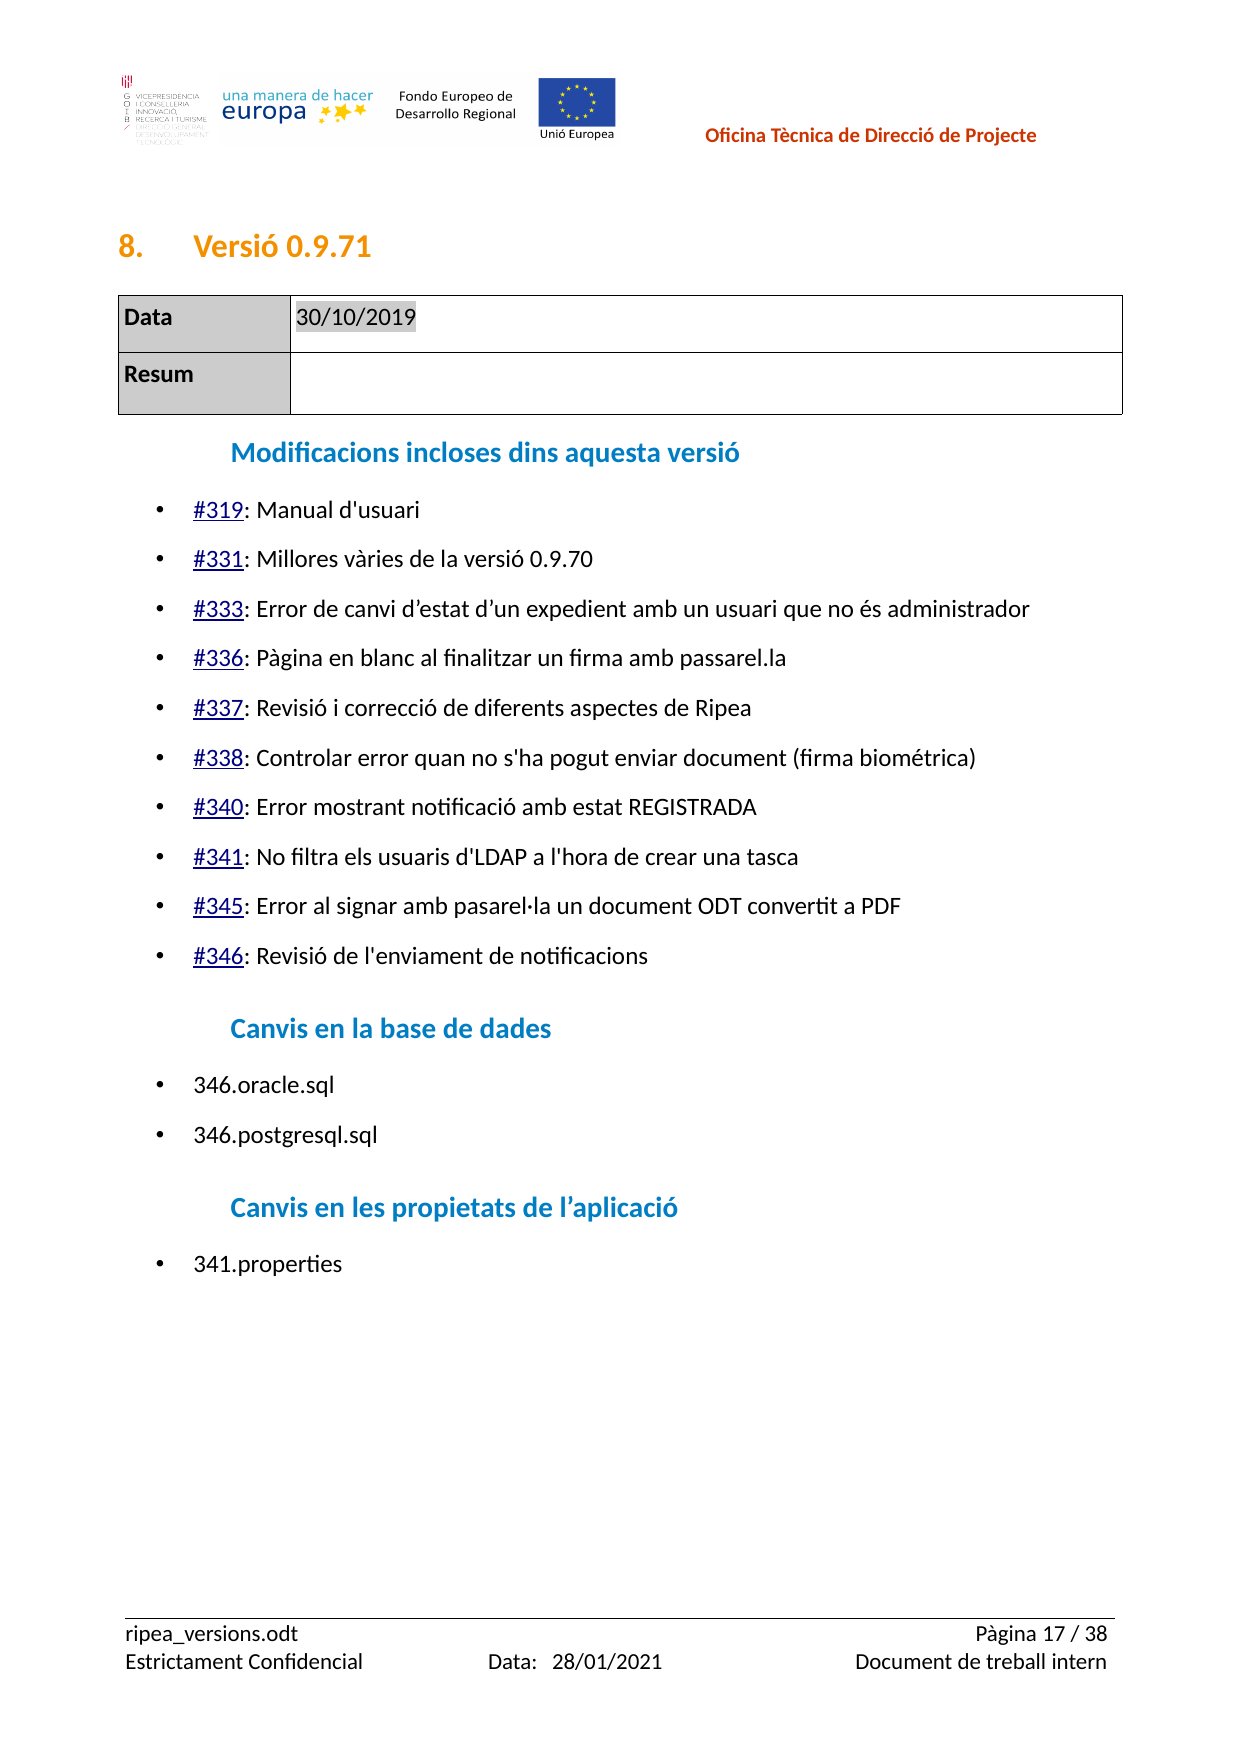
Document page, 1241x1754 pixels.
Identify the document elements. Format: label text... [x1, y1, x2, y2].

list #331: Millores vàries de la versió 0.9.70 [156, 543, 1122, 574]
list #338: Controlar error quan no s'ha pogut enviar document (firma biométrica) [156, 742, 1122, 772]
subtitle Canvis en la base de dades [153, 1010, 1122, 1046]
list #319: Manual d'usuari [156, 494, 1122, 524]
list #346: Revisió de l'enviament de notificacions [156, 940, 1122, 971]
subtitle Versió 0.9.71 [118, 225, 1122, 266]
subtitle Modificacions incloses dins aquesta versió [153, 434, 1122, 470]
picture [118, 73, 213, 147]
list #336: Pàgina en blanc al finalitzar un firma amb passarel.la [156, 642, 1122, 673]
table_header Data [119, 296, 290, 352]
table_header 30/10/2019 [291, 296, 1122, 352]
list #337: Revisió i correcció de diferents aspectes de Ripea [156, 692, 1122, 723]
list #341: No filtra els usuaris d'LDAP a l'hora de crear una tasca [156, 841, 1122, 871]
list #340: Error mostrant notificació amb estat REGISTRADA [156, 791, 1122, 822]
list 346.oracle.sql [156, 1069, 1122, 1100]
table_cell [291, 353, 1122, 414]
list 341.properties [156, 1248, 1122, 1279]
list #345: Error al signar amb pasarel·la un document ODT convertit a PDF [156, 890, 1122, 921]
subtitle Canvis en les propietats de l’aplicació [153, 1189, 1122, 1225]
table_cell Resum [119, 353, 290, 414]
list #333: Error de canvi d’estat d’un expedient amb un usuari que no és administrador [156, 593, 1122, 623]
list 346.postgresql.sql [156, 1119, 1122, 1149]
picture [219, 73, 621, 147]
